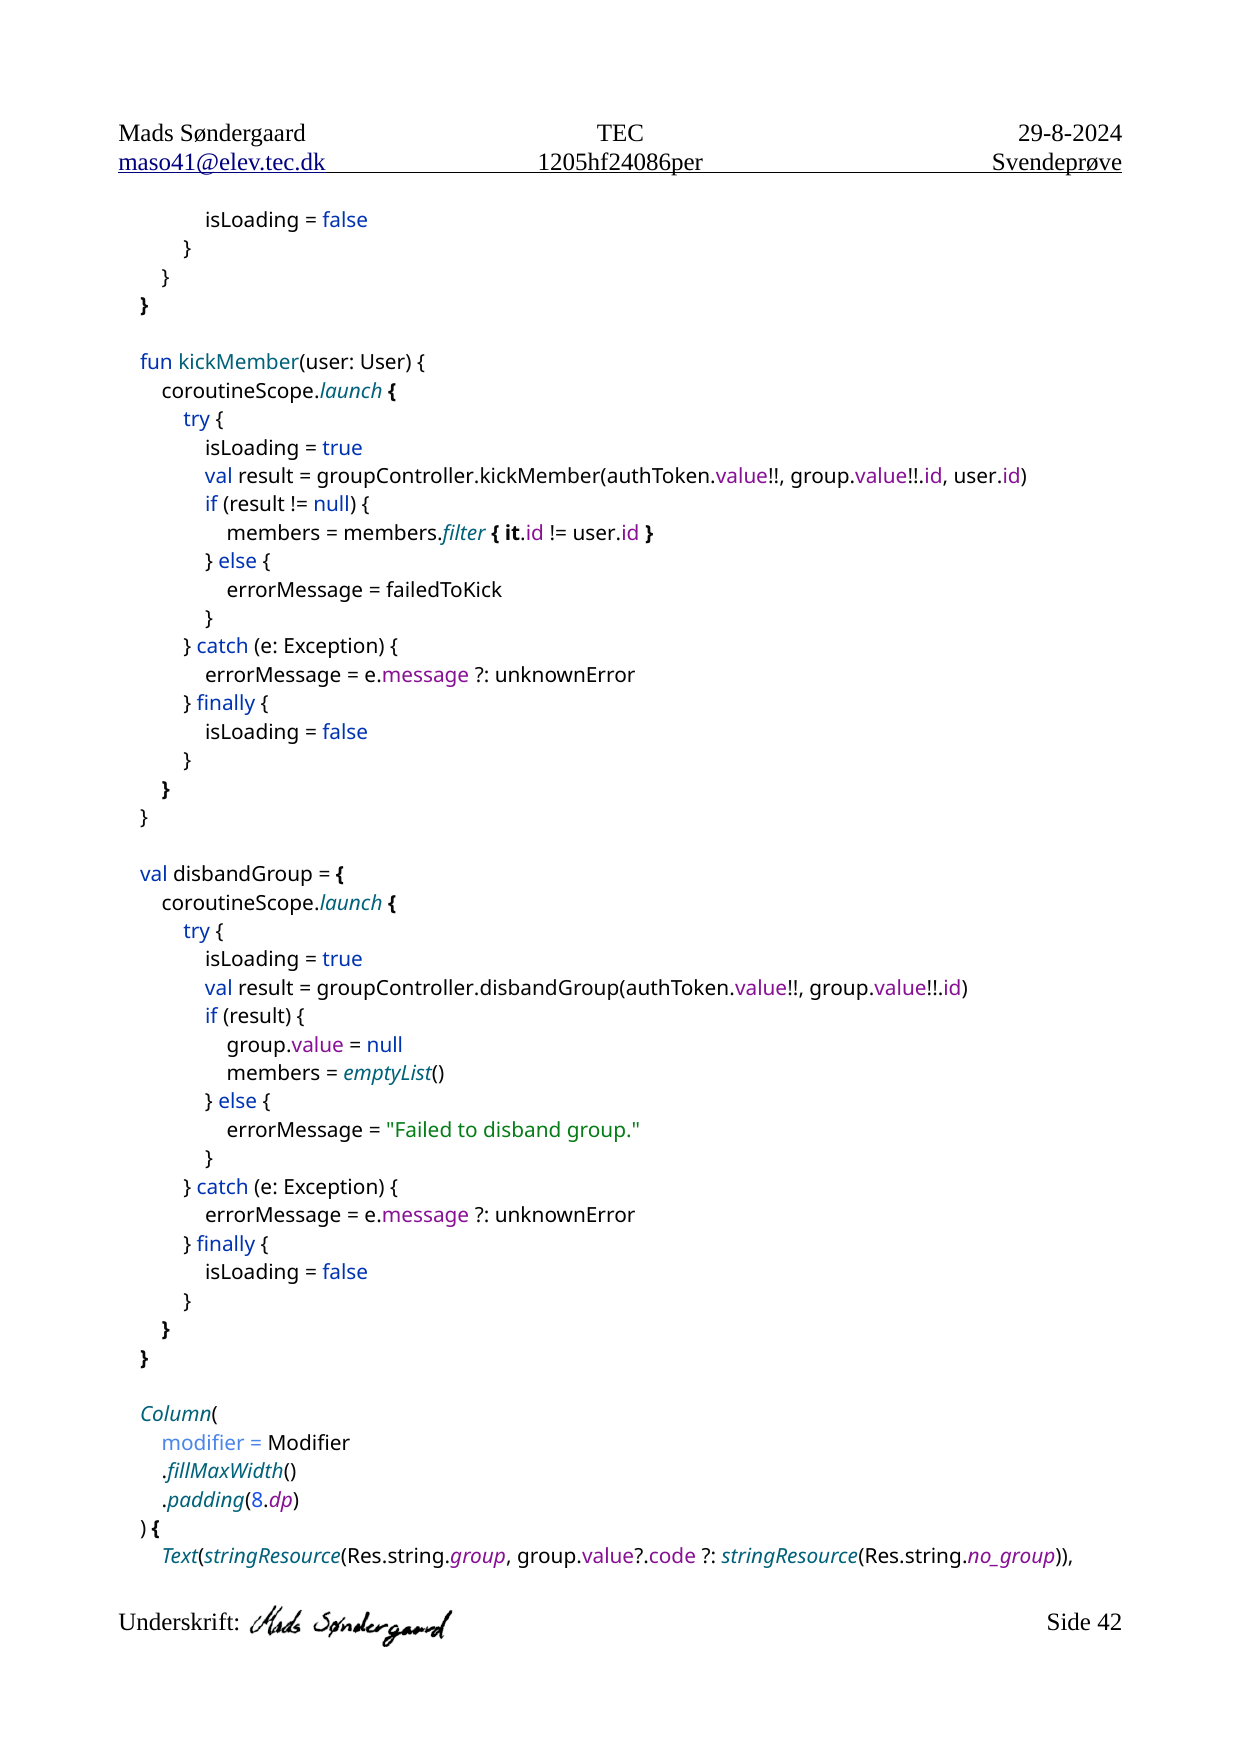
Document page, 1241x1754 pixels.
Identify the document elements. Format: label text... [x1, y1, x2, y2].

picture [244, 1600, 458, 1647]
text isLoading = false } } } fun kickMember(user: User) { coroutineScope.launch { try { isLoading = true val result = groupController.kickMember(authToken.value!!, group.value!!.id, user.id) if (result != null) { members = members.filter { it.id != user.id } } else { errorMessage = failedToKick } } catch (e: Exception) { errorMessage = e.message ?: unknownError } finally { isLoading = false } } } val disbandGroup = { coroutineScope.launch { try { isLoading = true val result = groupController.disbandGroup(authToken.value!!, group.value!!.id) if (result) { group.value = null members = emptyList() } else { errorMessage = "Failed to disband group." } } catch (e: Exception) { errorMessage = e.message ?: unknownError } finally { isLoading = false } } } Column( modifier = Modifier .fillMaxWidth() .padding(8.dp) ) { Text(stringResource(Res.string.group, group.value?.code ?: stringResource(Res.string.no_group)), [118, 205, 1122, 1570]
